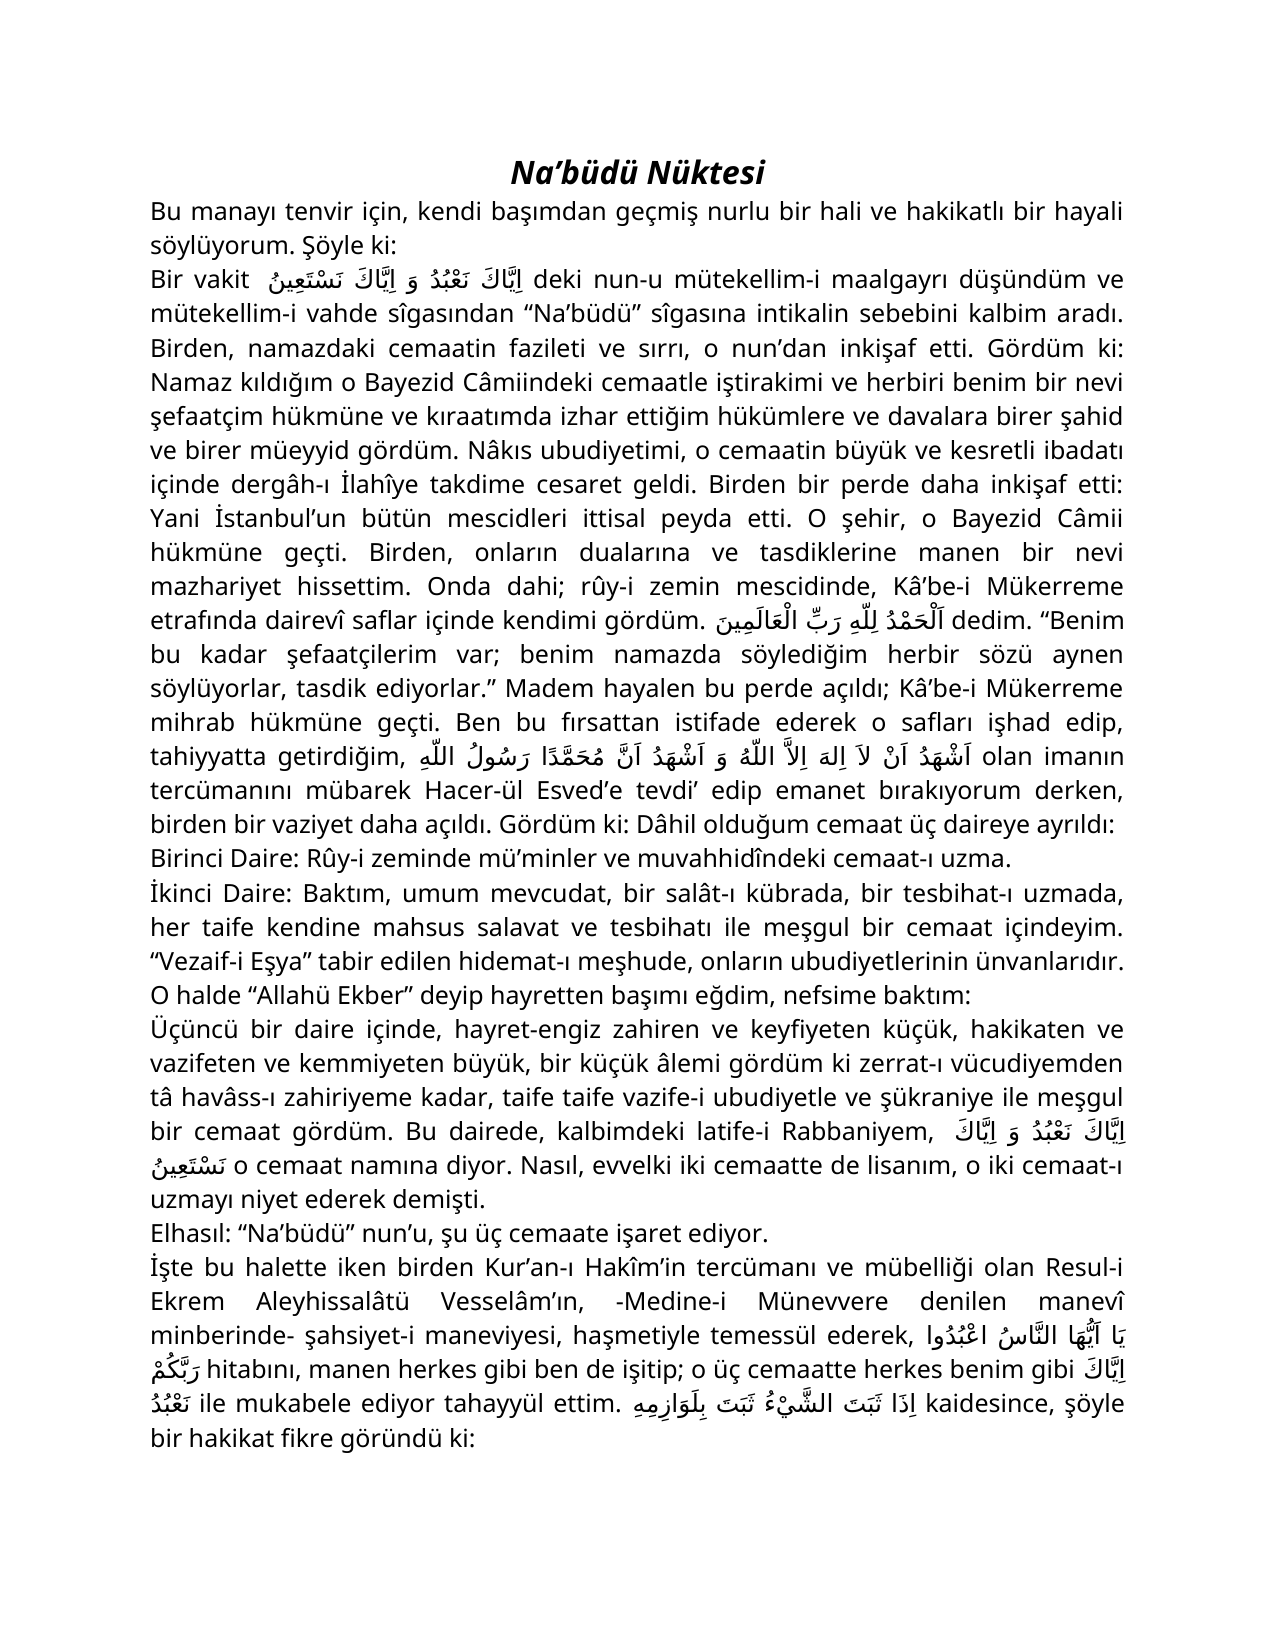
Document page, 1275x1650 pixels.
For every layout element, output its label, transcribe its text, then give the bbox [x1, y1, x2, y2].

text İkinci Daire: Baktım, umum mevcudat, bir salât-ı kübrada, bir tesbihat-ı uzmada, her taife kendine mahsus salavat ve tesbihatı ile meşgul bir cemaat içindeyim. “Vezaif-i Eşya” tabir edilen hidemat-ı meşhude, onların ubudiyetlerinin ünvanlarıdır. O halde “Allahü Ekber” deyip hayretten başımı eğdim, nefsime baktım: [150, 875, 1125, 1011]
text Bu manayı tenvir için, kendi başımdan geçmiş nurlu bir hali ve hakikatlı bir hayali söylüyorum. Şöyle ki: [150, 194, 1125, 262]
subtitle Na’büdü Nüktesi [150, 150, 1125, 194]
text Bir vakit اِيَّاكَ نَعْبُدُ وَ اِيَّاكَ نَسْتَعِينُ deki nun-u mütekellim-i maalgayrı düşündüm ve mütekellim-i vahde sîgasından “Na’büdü” sîgasına intikalin sebebini kalbim aradı. Birden, namazdaki cemaatin fazileti ve sırrı, o nun’dan inkişaf etti. Gördüm ki: Namaz kıldığım o Bayezid Câmiindeki cemaatle iştirakimi ve herbiri benim bir nevi şefaatçim hükmüne ve kıraatımda izhar ettiğim hükümlere ve davalara birer şahid ve birer müeyyid gördüm. Nâkıs ubudiyetimi, o cemaatin büyük ve kesretli ibadatı içinde dergâh-ı İlahîye takdime cesaret geldi. Birden bir perde daha inkişaf etti: Yani İstanbul’un bütün mescidleri ittisal peyda etti. O şehir, o Bayezid Câmii hükmüne geçti. Birden, onların dualarına ve tasdiklerine manen bir nevi mazhariyet hissettim. Onda dahi; rûy-i zemin mescidinde, Kâ’be-i Mükerreme etrafında dairevî saflar içinde kendimi gördüm. اَلْحَمْدُ لِلّهِ رَبِّ الْعَالَمِينَ dedim. “Benim bu kadar şefaatçilerim var; benim namazda söylediğim herbir sözü aynen söylüyorlar, tasdik ediyorlar.” Madem hayalen bu perde açıldı; Kâ’be-i Mükerreme mihrab hükmüne geçti. Ben bu fırsattan istifade ederek o safları işhad edip, tahiyyatta getirdiğim, اَشْهَدُ اَنْ لاَ اِلهَ اِلاَّ اللّهُ وَ اَشْهَدُ اَنَّ مُحَمَّدًا رَسُولُ اللّهِ olan imanın tercümanını mübarek Hacer-ül Esved’e tevdi’ edip emanet bırakıyorum derken, birden bir vaziyet daha açıldı. Gördüm ki: Dâhil olduğum cemaat üç daireye ayrıldı: [150, 262, 1125, 841]
text Üçüncü bir daire içinde, hayret-engiz zahiren ve keyfiyeten küçük, hakikaten ve vazifeten ve kemmiyeten büyük, bir küçük âlemi gördüm ki zerrat-ı vücudiyemden tâ havâss-ı zahiriyeme kadar, taife taife vazife-i ubudiyetle ve şükraniye ile meşgul bir cemaat gördüm. Bu dairede, kalbimdeki latife-i Rabbaniyem, اِيَّاكَ نَعْبُدُ وَ اِيَّاكَ نَسْتَعِينُ o cemaat namına diyor. Nasıl, evvelki iki cemaatte de lisanım, o iki cemaat-ı uzmayı niyet ederek demişti. [150, 1011, 1125, 1216]
text Birinci Daire: Rûy-i zeminde mü’minler ve muvahhidîndeki cemaat-ı uzma. [150, 841, 1125, 875]
text Elhasıl: “Na’büdü” nun’u, şu üç cemaate işaret ediyor. [150, 1216, 1125, 1250]
text İşte bu halette iken birden Kur’an-ı Hakîm’in tercümanı ve mübelliği olan Resul-i Ekrem Aleyhissalâtü Vesselâm’ın, -Medine-i Münevvere denilen manevî minberinde- şahsiyet-i maneviyesi, haşmetiyle temessül ederek, يَا اَيُّهَا النَّاسُ اعْبُدُوا رَبَّكُمْ hitabını, manen herkes gibi ben de işitip; o üç cemaatte herkes benim gibi اِيَّاكَ نَعْبُدُ ile mukabele ediyor tahayyül ettim. اِذَا ثَبَتَ الشَّيْءُ ثَبَتَ بِلَوَازِمِهِ kaidesince, şöyle bir hakikat fikre göründü ki: [150, 1250, 1125, 1454]
